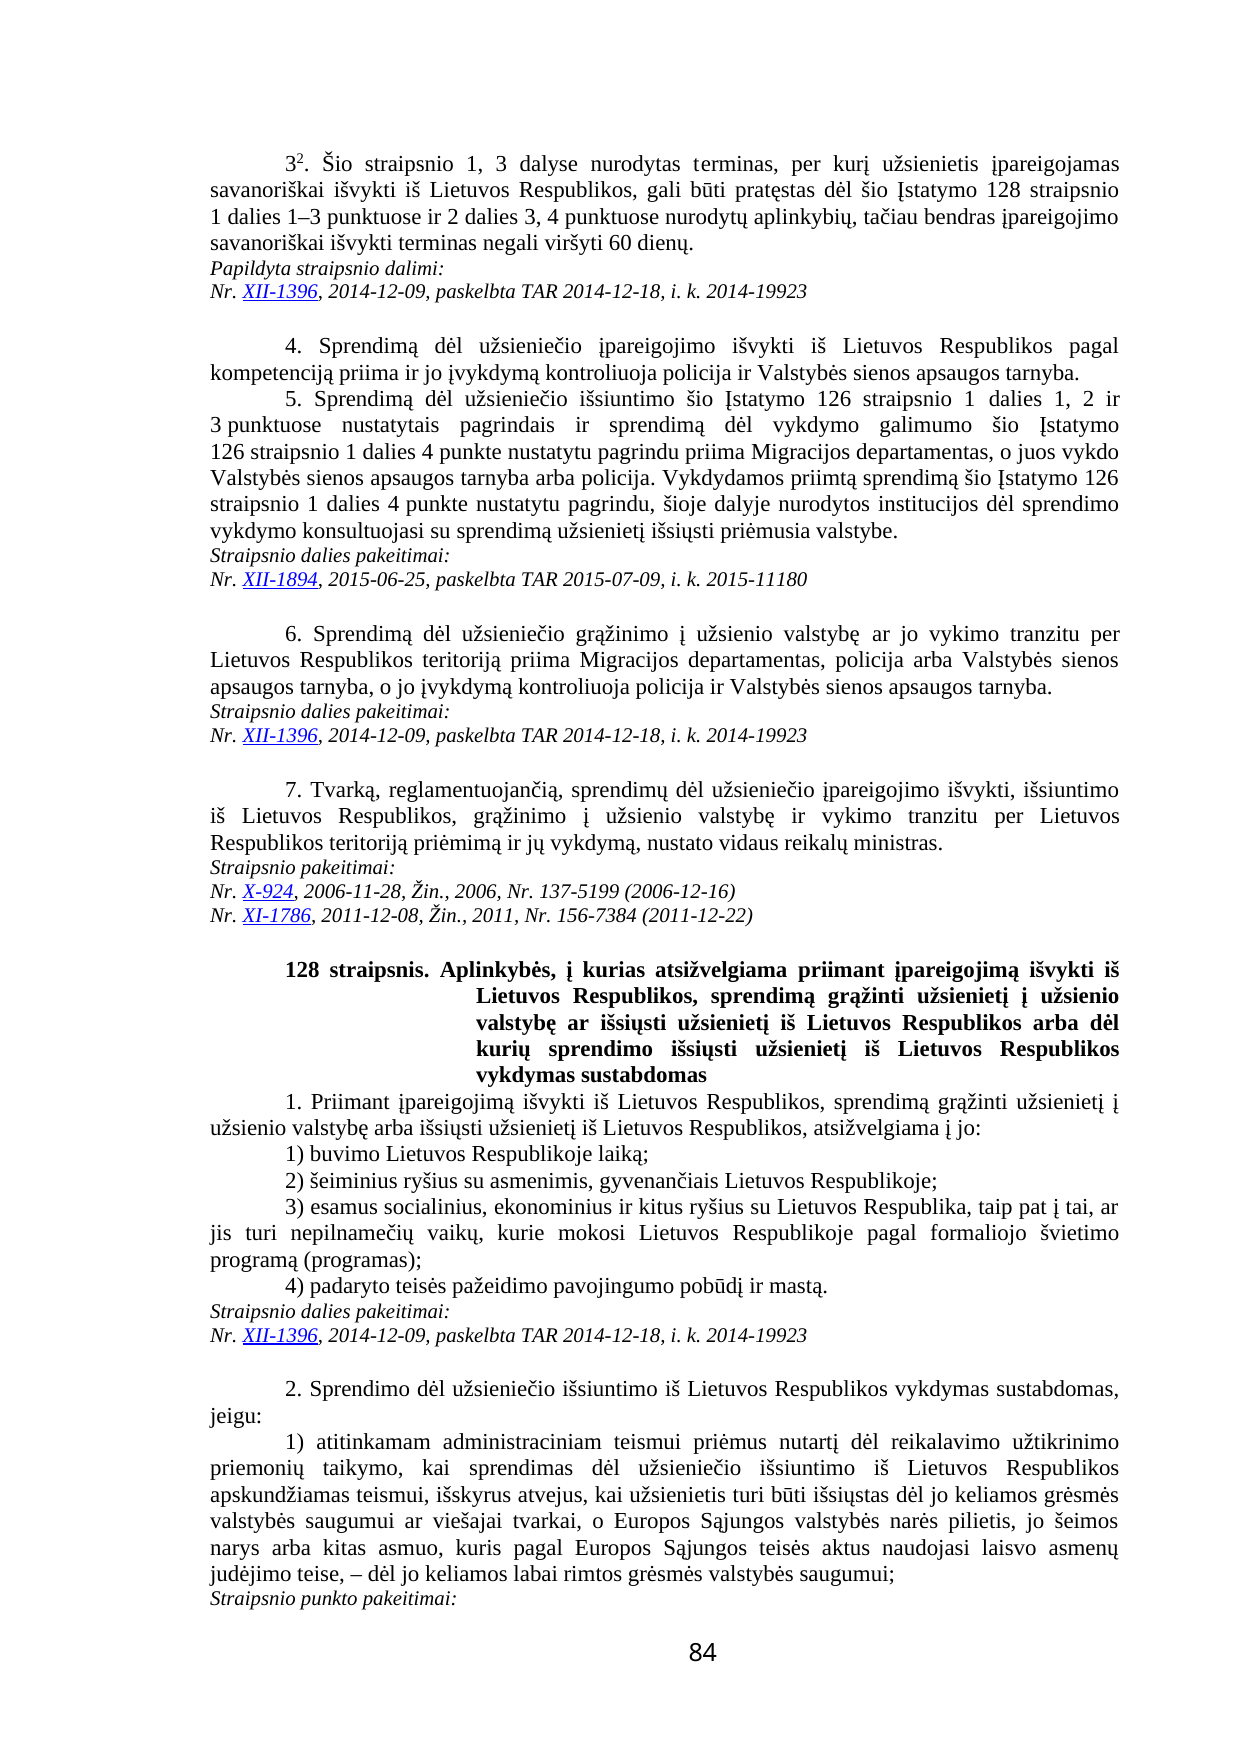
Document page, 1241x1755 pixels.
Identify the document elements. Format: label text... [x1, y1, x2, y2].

text Nr. XII-1396, 2014-12-09, paskelbta TAR 2014-12-18, i. k. 2014-19923 [210, 279, 1120, 303]
text 4) padaryto teisės pažeidimo pavojingumo pobūdį ir mastą. [210, 1272, 1120, 1298]
text Straipsnio punkto pakeitimai: [210, 1586, 1120, 1610]
text 32. Šio straipsnio 1, 3 dalyse nurodytas terminas, per kurį užsienietis įpareigojamas savanoriškai išvykti iš Lietuvos Respublikos, gali būti pratęstas dėl šio Įstatymo 128 straipsnio 1 dalies 1–3 punktuose ir 2 dalies 3, 4 punktuose nurodytų aplinkybių, tačiau bendras įpareigojimo savanoriškai išvykti terminas negali viršyti 60 dienų. [210, 150, 1120, 255]
text 1) buvimo Lietuvos Respublikoje laiką; [210, 1140, 1120, 1167]
text Straipsnio dalies pakeitimai: [210, 543, 1120, 567]
text Papildyta straipsnio dalimi: [210, 255, 1120, 279]
text 2) šeiminius ryšius su asmenimis, gyvenančiais Lietuvos Respublikoje; [210, 1167, 1120, 1193]
text 1) atitinkamam administraciniam teismui priėmus nutartį dėl reikalavimo užtikrinimo priemonių taikymo, kai sprendimas dėl užsieniečio išsiuntimo iš Lietuvos Respublikos apskundžiamas teismui, išskyrus atvejus, kai užsienietis turi būti išsiųstas dėl jo keliamos grėsmės valstybės saugumui ar viešajai tvarkai, o Europos Sąjungos valstybės narės pilietis, jo šeimos narys arba kitas asmuo, kuris pagal Europos Sąjungos teisės aktus naudojasi laisvo asmenų judėjimo teise, – dėl jo keliamos labai rimtos grėsmės valstybės saugumui; [210, 1428, 1120, 1586]
text 7. Tvarką, reglamentuojančią, sprendimų dėl užsieniečio įpareigojimo išvykti, išsiuntimo iš Lietuvos Respublikos, grąžinimo į užsienio valstybę ir vykimo tranzitu per Lietuvos Respublikos teritoriją priėmimą ir jų vykdymą, nustato vidaus reikalų ministras. [210, 776, 1120, 855]
text Nr. XII-1396, 2014-12-09, paskelbta TAR 2014-12-18, i. k. 2014-19923 [210, 1323, 1120, 1347]
text 1. Priimant įpareigojimą išvykti iš Lietuvos Respublikos, sprendimą grąžinti užsienietį į užsienio valstybę arba išsiųsti užsienietį iš Lietuvos Respublikos, atsižvelgiama į jo: [210, 1088, 1120, 1140]
text 128 straipsnis. Aplinkybės, į kurias atsižvelgiama priimant įpareigojimą išvykti iš Lietuvos Respublikos, sprendimą grąžinti užsienietį į užsienio valstybę ar išsiųsti užsienietį iš Lietuvos Respublikos arba dėl kurių sprendimo išsiųsti užsienietį iš Lietuvos Respublikos vykdymas sustabdomas [285, 956, 1120, 1088]
text Nr. XI-1786, 2011-12-08, Žin., 2011, Nr. 156-7384 (2011-12-22) [210, 903, 1120, 927]
text 2. Sprendimo dėl užsieniečio išsiuntimo iš Lietuvos Respublikos vykdymas sustabdomas, jeigu: [210, 1375, 1120, 1428]
text Nr. XII-1894, 2015-06-25, paskelbta TAR 2015-07-09, i. k. 2015-11180 [210, 567, 1120, 591]
text Nr. X-924, 2006-11-28, Žin., 2006, Nr. 137-5199 (2006-12-16) [210, 879, 1120, 903]
text Straipsnio dalies pakeitimai: [210, 699, 1120, 723]
text 5. Sprendimą dėl užsieniečio išsiuntimo šio Įstatymo 126 straipsnio 1 dalies 1, 2 ir 3 punktuose nustatytais pagrindais ir sprendimą dėl vykdymo galimumo šio Įstatymo 126 straipsnio 1 dalies 4 punkte nustatytu pagrindu priima Migracijos departamentas, o juos vykdo Valstybės sienos apsaugos tarnyba arba policija. Vykdydamos priimtą sprendimą šio Įstatymo 126 straipsnio 1 dalies 4 punkte nustatytu pagrindu, šioje dalyje nurodytos institucijos dėl sprendimo vykdymo konsultuojasi su sprendimą užsienietį išsiųsti priėmusia valstybe. [210, 385, 1120, 543]
text Straipsnio dalies pakeitimai: [210, 1298, 1120, 1323]
text Straipsnio pakeitimai: [210, 855, 1120, 879]
text 3) esamus socialinius, ekonominius ir kitus ryšius su Lietuvos Respublika, taip pat į tai, ar jis turi nepilnamečių vaikų, kurie mokosi Lietuvos Respublikoje pagal formaliojo švietimo programą (programas); [210, 1193, 1120, 1272]
text Nr. XII-1396, 2014-12-09, paskelbta TAR 2014-12-18, i. k. 2014-19923 [210, 723, 1120, 747]
text 6. Sprendimą dėl užsieniečio grąžinimo į užsienio valstybę ar jo vykimo tranzitu per Lietuvos Respublikos teritoriją priima Migracijos departamentas, policija arba Valstybės sienos apsaugos tarnyba, o jo įvykdymą kontroliuoja policija ir Valstybės sienos apsaugos tarnyba. [210, 620, 1120, 699]
text 4. Sprendimą dėl užsieniečio įpareigojimo išvykti iš Lietuvos Respublikos pagal kompetenciją priima ir jo įvykdymą kontroliuoja policija ir Valstybės sienos apsaugos tarnyba. [210, 332, 1120, 385]
